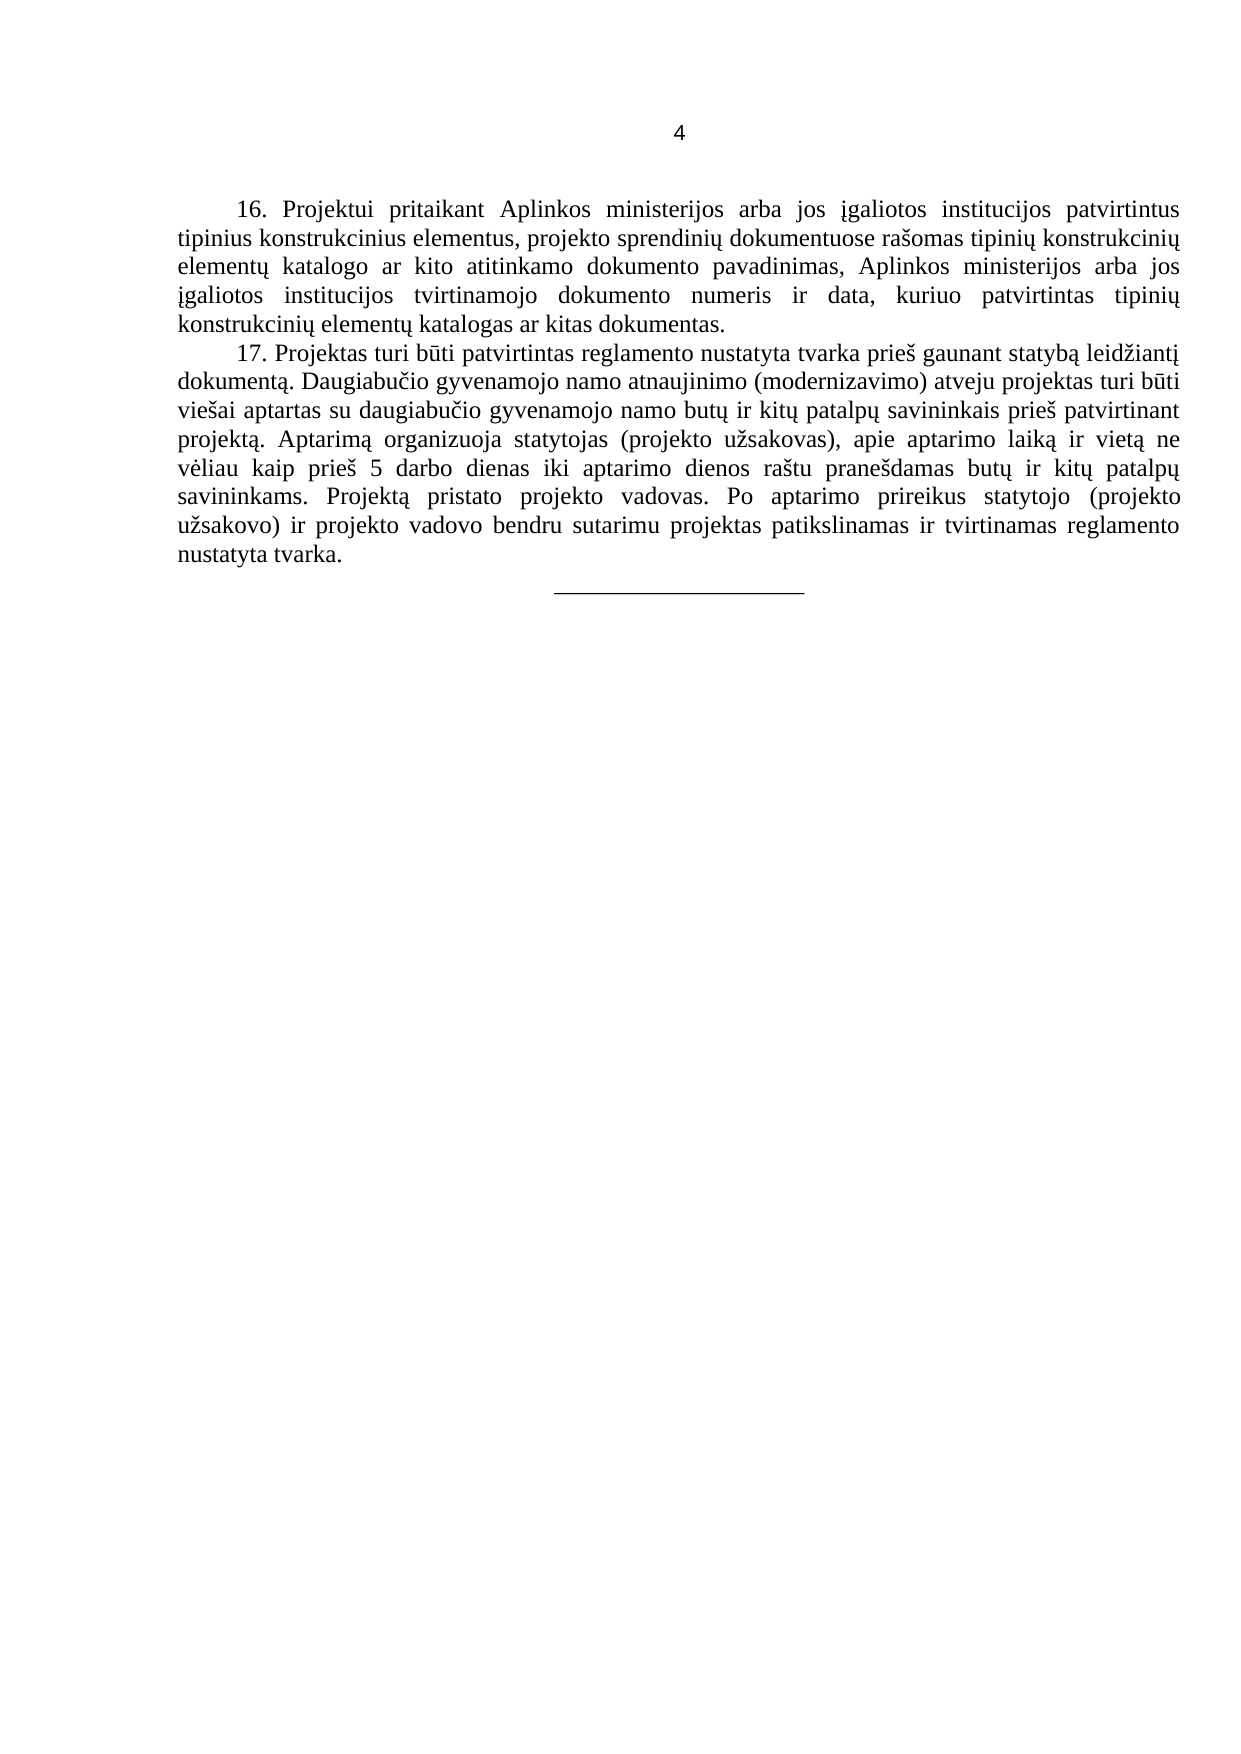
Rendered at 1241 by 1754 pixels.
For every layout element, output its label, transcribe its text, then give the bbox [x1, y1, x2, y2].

text ____________________ [177, 568, 1181, 596]
text 16. Projektui pritaikant Aplinkos ministerijos arba jos įgaliotos institucijos patvirtintus tipinius konstrukcinius elementus, projekto sprendinių dokumentuose rašomas tipinių konstrukcinių elementų katalogo ar kito atitinkamo dokumento pavadinimas, Aplinkos ministerijos arba jos įgaliotos institucijos tvirtinamojo dokumento numeris ir data, kuriuo patvirtintas tipinių konstrukcinių elementų katalogas ar kitas dokumentas. [177, 194, 1181, 338]
text 17. Projektas turi būti patvirtintas reglamento nustatyta tvarka prieš gaunant statybą leidžiantį dokumentą. Daugiabučio gyvenamojo namo atnaujinimo (modernizavimo) atveju projektas turi būti viešai aptartas su daugiabučio gyvenamojo namo butų ir kitų patalpų savininkais prieš patvirtinant projektą. Aptarimą organizuoja statytojas (projekto užsakovas), apie aptarimo laiką ir vietą ne vėliau kaip prieš 5 darbo dienas iki aptarimo dienos raštu pranešdamas butų ir kitų patalpų savininkams. Projektą pristato projekto vadovas. Po aptarimo prireikus statytojo (projekto užsakovo) ir projekto vadovo bendru sutarimu projektas patikslinamas ir tvirtinamas reglamento nustatyta tvarka. [177, 338, 1181, 568]
